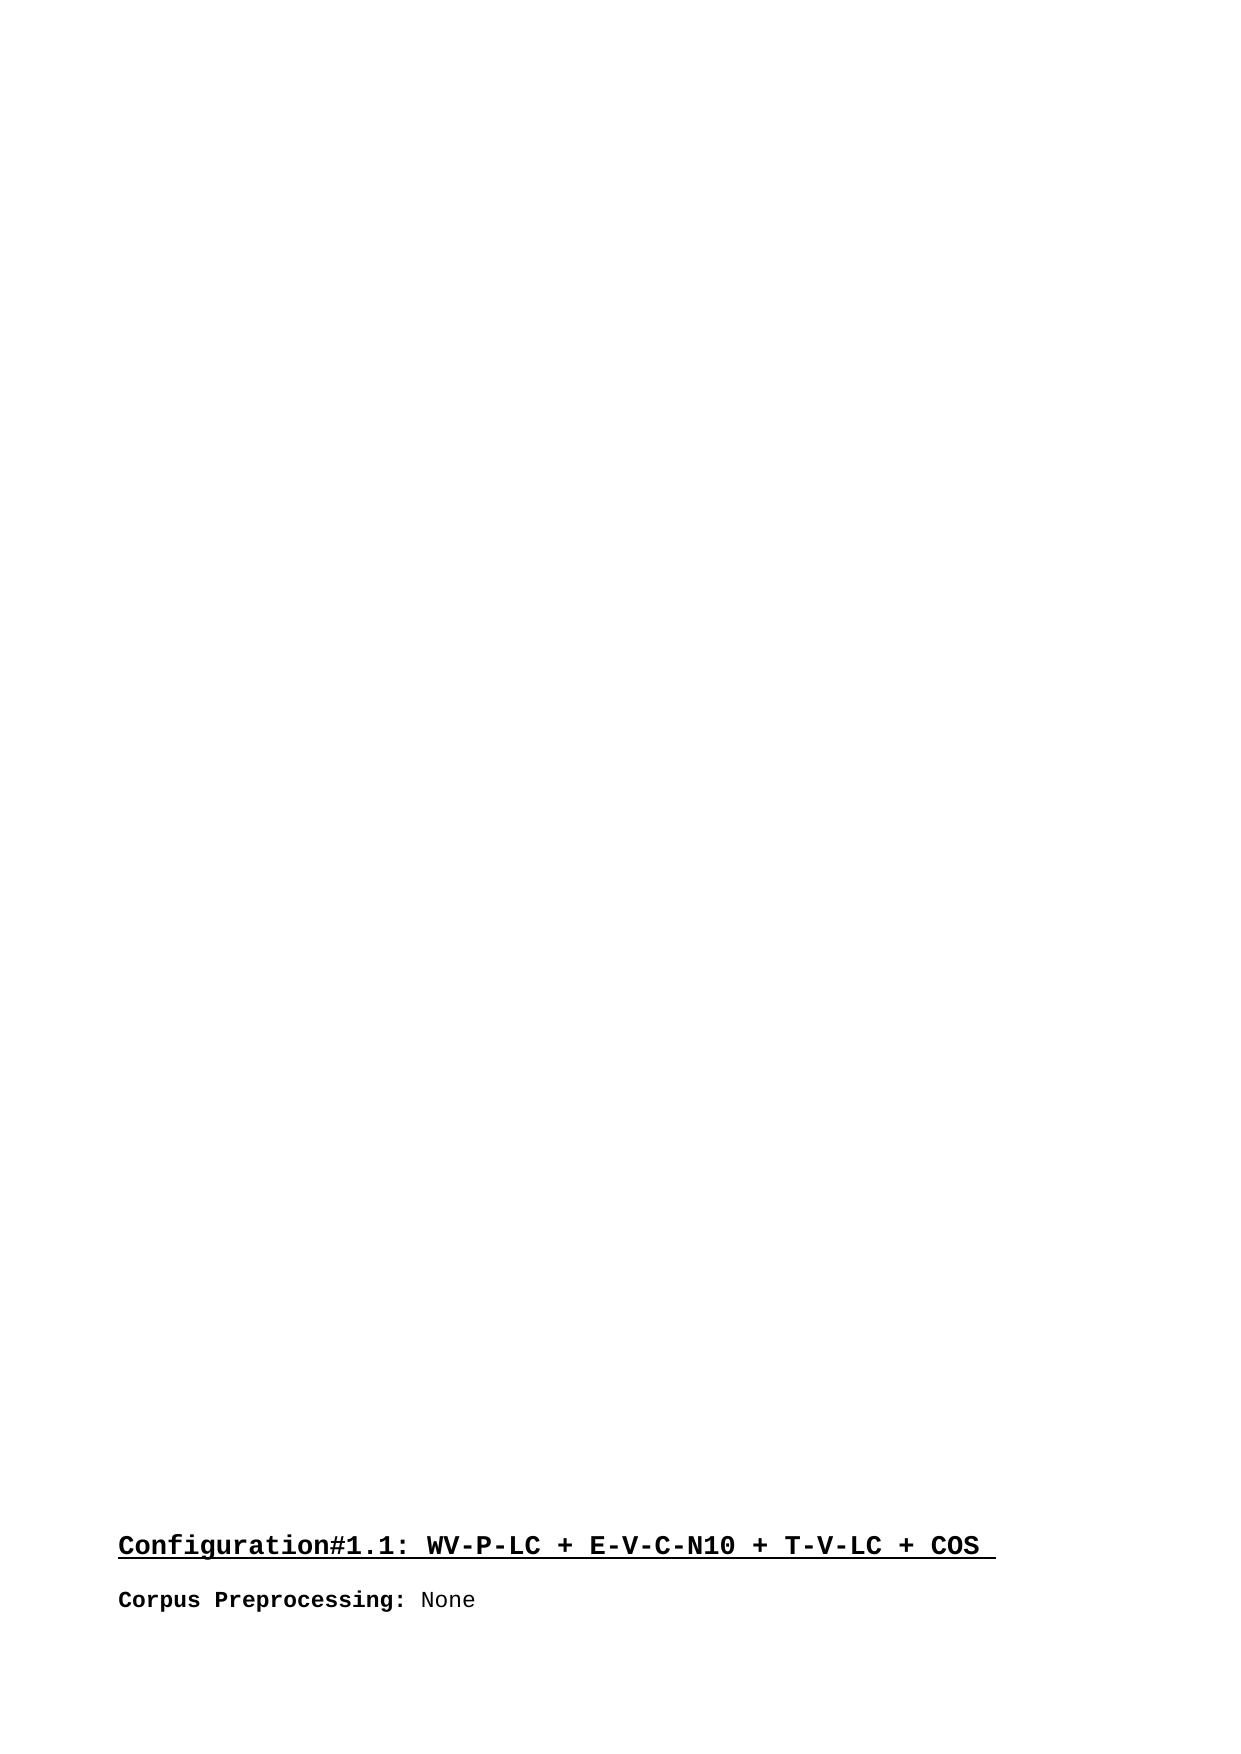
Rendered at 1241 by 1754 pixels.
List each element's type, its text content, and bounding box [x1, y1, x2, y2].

text Configuration#1.1: WV-P-LC + E-V-C-N10 + T-V-LC + COS [118, 1532, 1122, 1562]
text Corpus Preprocessing: None [118, 1588, 1122, 1614]
